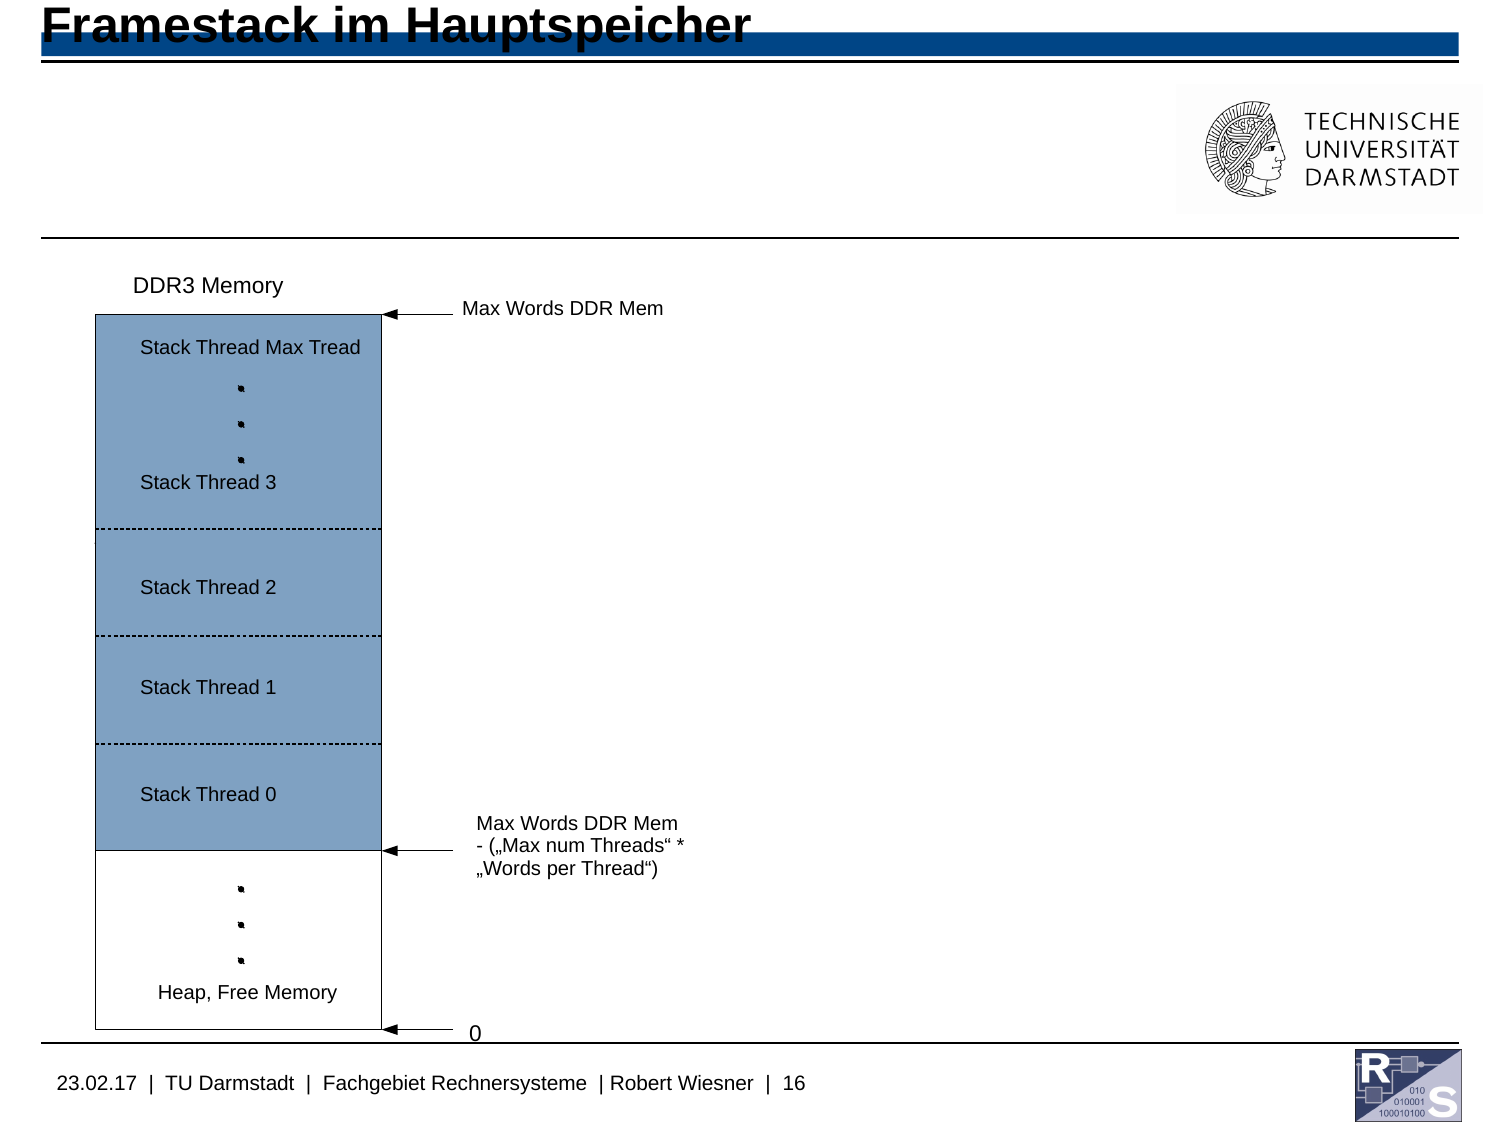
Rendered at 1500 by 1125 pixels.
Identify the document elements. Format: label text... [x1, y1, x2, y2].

title Framestack im Hauptspeicher [41, 0, 1131, 128]
picture [59, 206, 812, 1125]
picture [1355, 1049, 1462, 1122]
